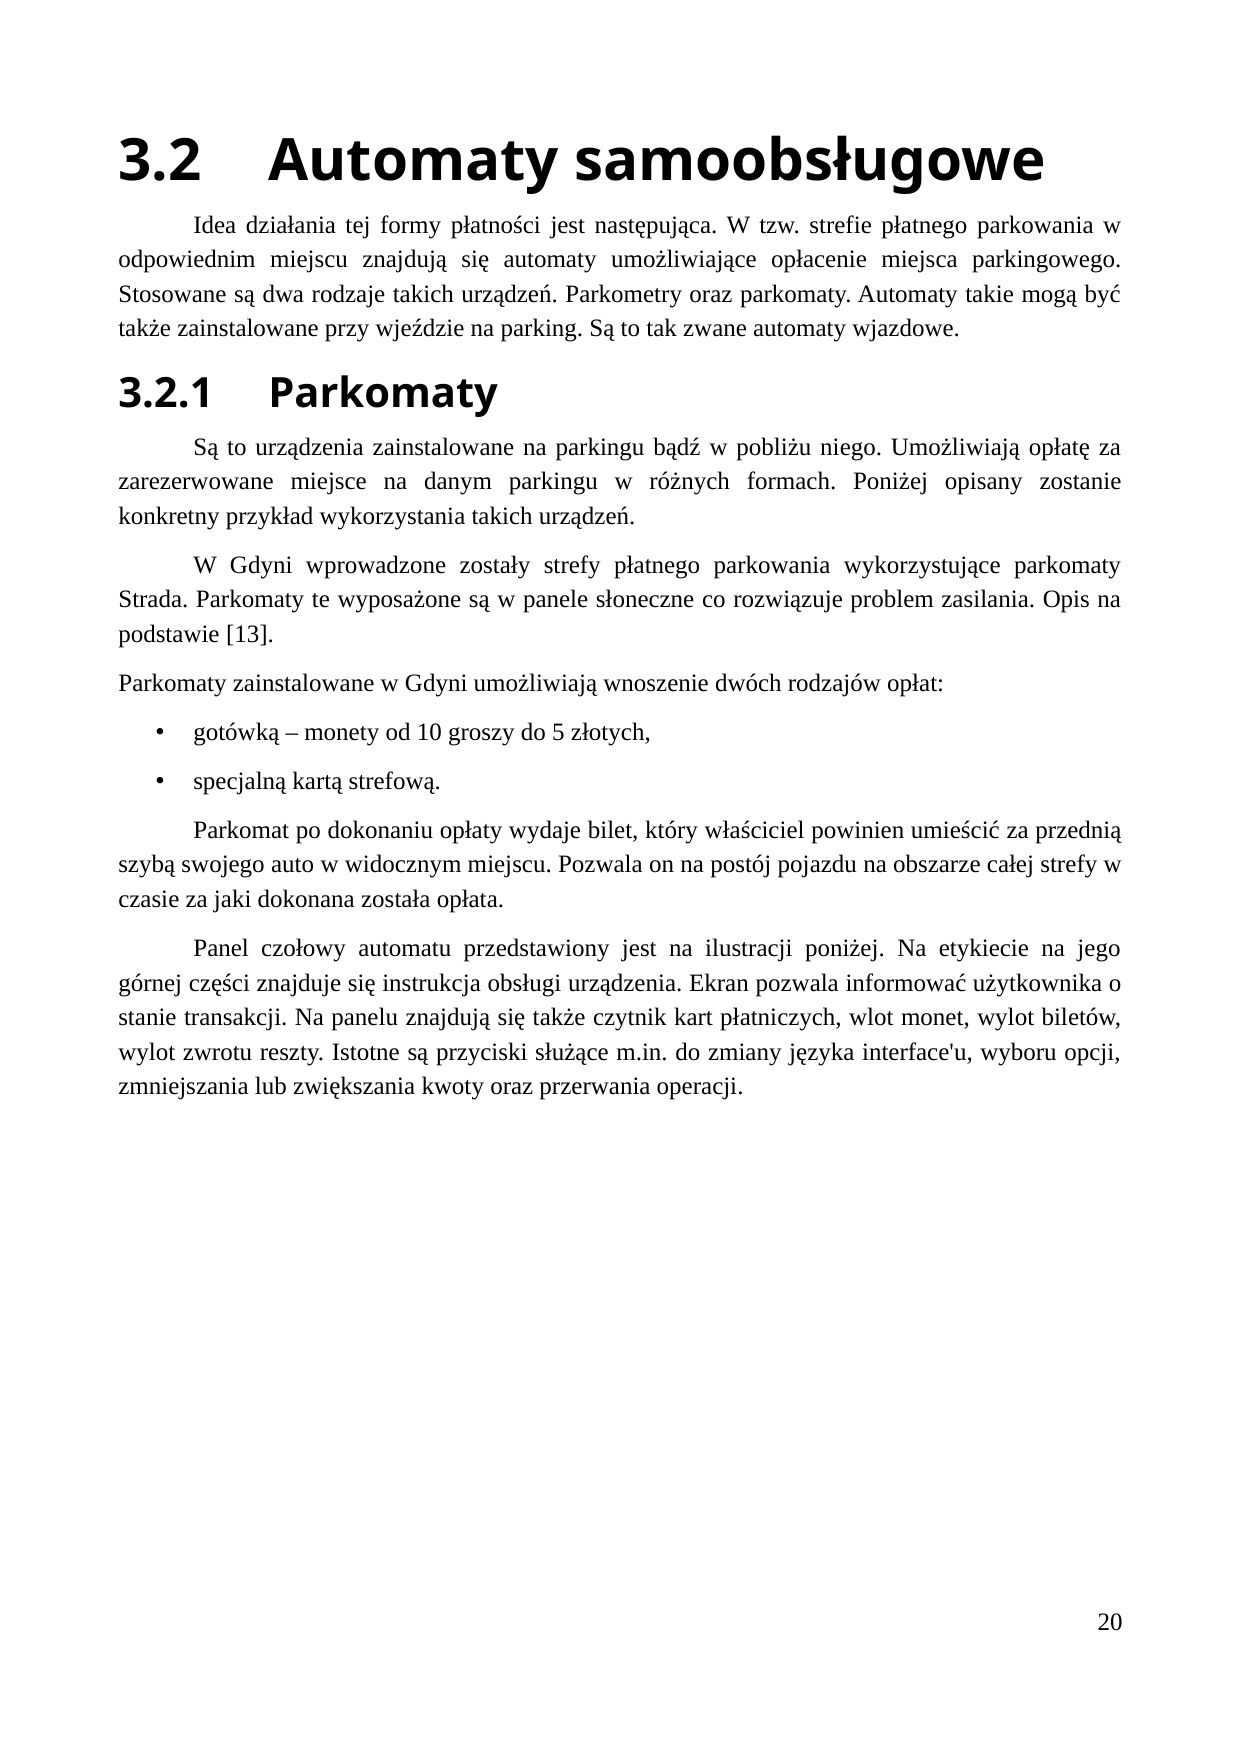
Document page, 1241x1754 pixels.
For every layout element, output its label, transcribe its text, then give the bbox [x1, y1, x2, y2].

text Idea działania tej formy płatności jest następująca. W tzw. strefie płatnego parkowania w odpowiednim miejscu znajdują się automaty umożliwiające opłacenie miejsca parkingowego. Stosowane są dwa rodzaje takich urządzeń. Parkometry oraz parkomaty. Automaty takie mogą być także zainstalowane przy wjeździe na parking. Są to tak zwane automaty wjazdowe. [118, 210, 1122, 342]
text Panel czołowy automatu przedstawiony jest na ilustracji poniżej. Na etykiecie na jego górnej części znajduje się instrukcja obsługi urządzenia. Ekran pozwala informować użytkownika o stanie transakcji. Na panelu znajdują się także czytnik kart płatniczych, wlot monet, wylot biletów, wylot zwrotu reszty. Istotne są przyciski służące m.in. do zmiany języka interface'u, wyboru opcji, zmniejszania lub zwiększania kwoty oraz przerwania operacji. [118, 933, 1122, 1100]
subtitle Automaty samoobsługowe [118, 118, 1122, 198]
subtitle Parkomaty [118, 363, 1122, 419]
list specjalną kartą strefową. [156, 766, 1122, 795]
list gotówką – monety od 10 groszy do 5 złotych, [156, 717, 1122, 746]
text Są to urządzenia zainstalowane na parkingu bądź w pobliżu niego. Umożliwiają opłatę za zarezerwowane miejsce na danym parkingu w różnych formach. Poniżej opisany zostanie konkretny przykład wykorzystania takich urządzeń. [118, 432, 1122, 529]
text W Gdyni wprowadzone zostały strefy płatnego parkowania wykorzystujące parkomaty Strada. Parkomaty te wyposażone są w panele słoneczne co rozwiązuje problem zasilania. Opis na podstawie [13]. [118, 550, 1122, 648]
text Parkomaty zainstalowane w Gdyni umożliwiają wnoszenie dwóch rodzajów opłat: [118, 668, 1122, 697]
text Parkomat po dokonaniu opłaty wydaje bilet, który właściciel powinien umieścić za przednią szybą swojego auto w widocznym miejscu. Pozwala on na postój pojazdu na obszarze całej strefy w czasie za jaki dokonana została opłata. [118, 815, 1122, 913]
